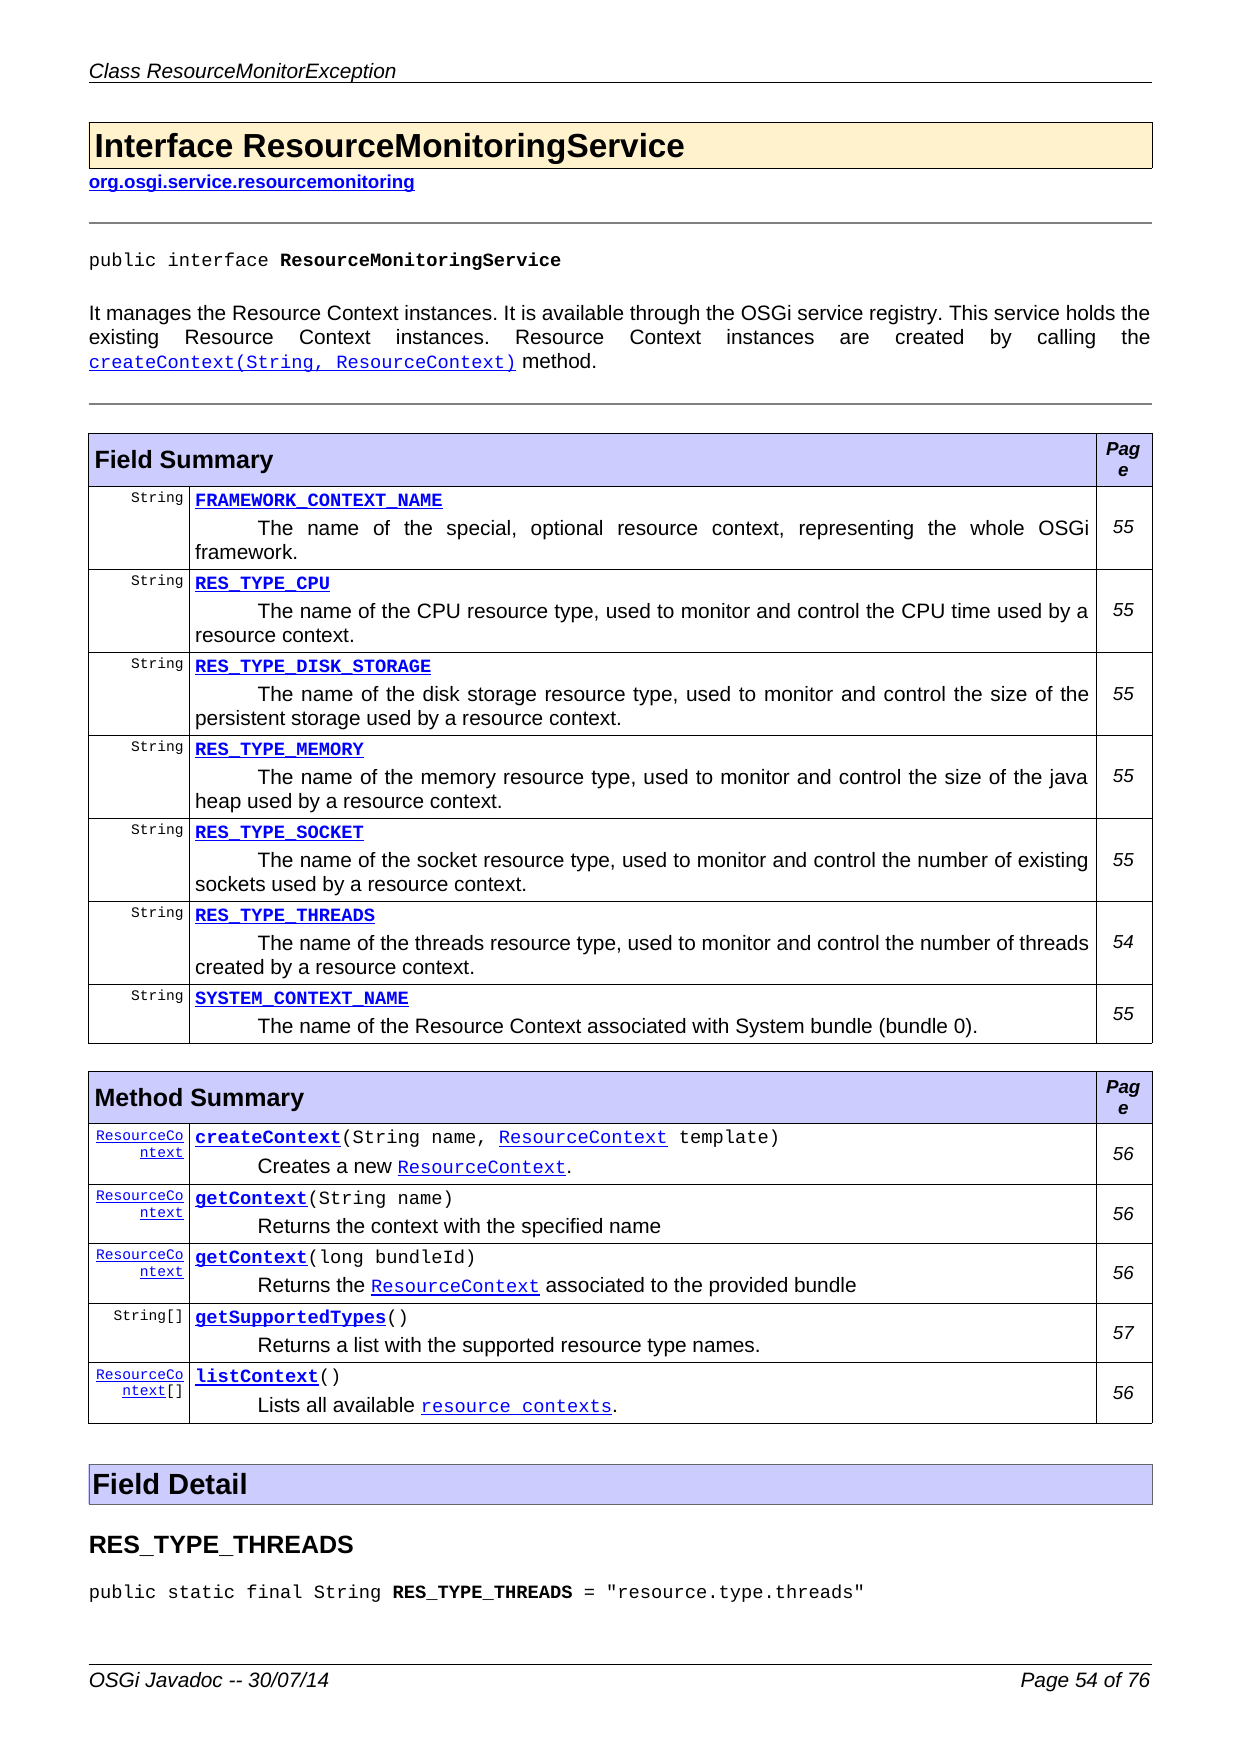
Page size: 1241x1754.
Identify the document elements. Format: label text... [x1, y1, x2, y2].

table_cell RES_TYPE_CPU The name of the CPU resource type, used to monitor and control the CPU time used by a resource context. [190, 570, 1096, 652]
table_cell ResourceContext [89, 1244, 189, 1303]
table_cell RES_TYPE_DISK_STORAGE The name of the disk storage resource type, used to monitor and control the size of the persistent storage used by a resource context. [190, 653, 1096, 734]
table_cell 56 [1097, 1363, 1152, 1422]
text public static final String RES_TYPE_THREADS = "resource.type.threads" [88, 1583, 1152, 1604]
table_cell getContext(String name) Returns the context with the specified name [190, 1185, 1096, 1243]
table_cell listContext() Lists all available resource contexts. [190, 1363, 1096, 1422]
table_cell String [89, 653, 189, 734]
table_cell String[] [89, 1304, 189, 1362]
table_cell FRAMEWORK_CONTEXT_NAME The name of the special, optional resource context, representing the whole OSGi framework. [190, 487, 1096, 568]
table_cell getSupportedTypes() Returns a list with the supported resource type names. [190, 1304, 1096, 1362]
table_cell String [89, 985, 189, 1043]
text org.osgi.service.resourcemonitoring [88, 171, 1152, 193]
table_cell getContext(long bundleId) Returns the ResourceContext associated to the provided bundle [190, 1244, 1096, 1303]
table_cell ResourceContext [89, 1124, 189, 1184]
table_cell RES_TYPE_THREADS The name of the threads resource type, used to monitor and control the number of threads created by a resource context. [190, 902, 1096, 984]
table_cell SYSTEM_CONTEXT_NAME The name of the Resource Context associated with System bundle (bundle 0). [190, 985, 1096, 1043]
table_cell 56 [1097, 1185, 1152, 1243]
table_cell RES_TYPE_SOCKET The name of the socket resource type, used to monitor and control the number of existing sockets used by a resource context. [190, 819, 1096, 901]
table_cell 56 [1097, 1244, 1152, 1303]
table_cell 55 [1097, 819, 1152, 901]
table_cell 55 [1097, 653, 1152, 734]
table_header Page [1097, 1072, 1152, 1123]
table_cell 55 [1097, 985, 1152, 1043]
table_cell String [89, 902, 189, 984]
table_cell 55 [1097, 736, 1152, 818]
table_header Method Summary [89, 1072, 1096, 1123]
text public interface ResourceMonitoringService [88, 250, 1152, 272]
table_cell String [89, 570, 189, 652]
table_cell 54 [1097, 902, 1152, 984]
table_cell createContext(String name, ResourceContext template) Creates a new ResourceContext. [190, 1124, 1096, 1184]
text It manages the Resource Context instances. It is available through the OSGi service registry. This service holds the existing Resource Context instances. Resource Context instances are created by calling the createContext(String, ResourceContext) method. [88, 301, 1152, 374]
subtitle Interface ResourceMonitoringService [90, 123, 1152, 168]
table_header Page [1097, 434, 1152, 486]
table_cell ResourceContext[] [89, 1363, 189, 1422]
table_cell String [89, 819, 189, 901]
subtitle Field Detail [90, 1465, 1152, 1504]
table_cell ResourceContext [89, 1185, 189, 1243]
table_cell String [89, 487, 189, 568]
table_cell 56 [1097, 1124, 1152, 1184]
table_cell 55 [1097, 570, 1152, 652]
table_cell 57 [1097, 1304, 1152, 1362]
table_cell String [89, 736, 189, 818]
table_cell 55 [1097, 487, 1152, 568]
subtitle RES_TYPE_THREADS [88, 1530, 1152, 1559]
table_header Field Summary [89, 434, 1096, 486]
table_cell RES_TYPE_MEMORY The name of the memory resource type, used to monitor and control the size of the java heap used by a resource context. [190, 736, 1096, 818]
